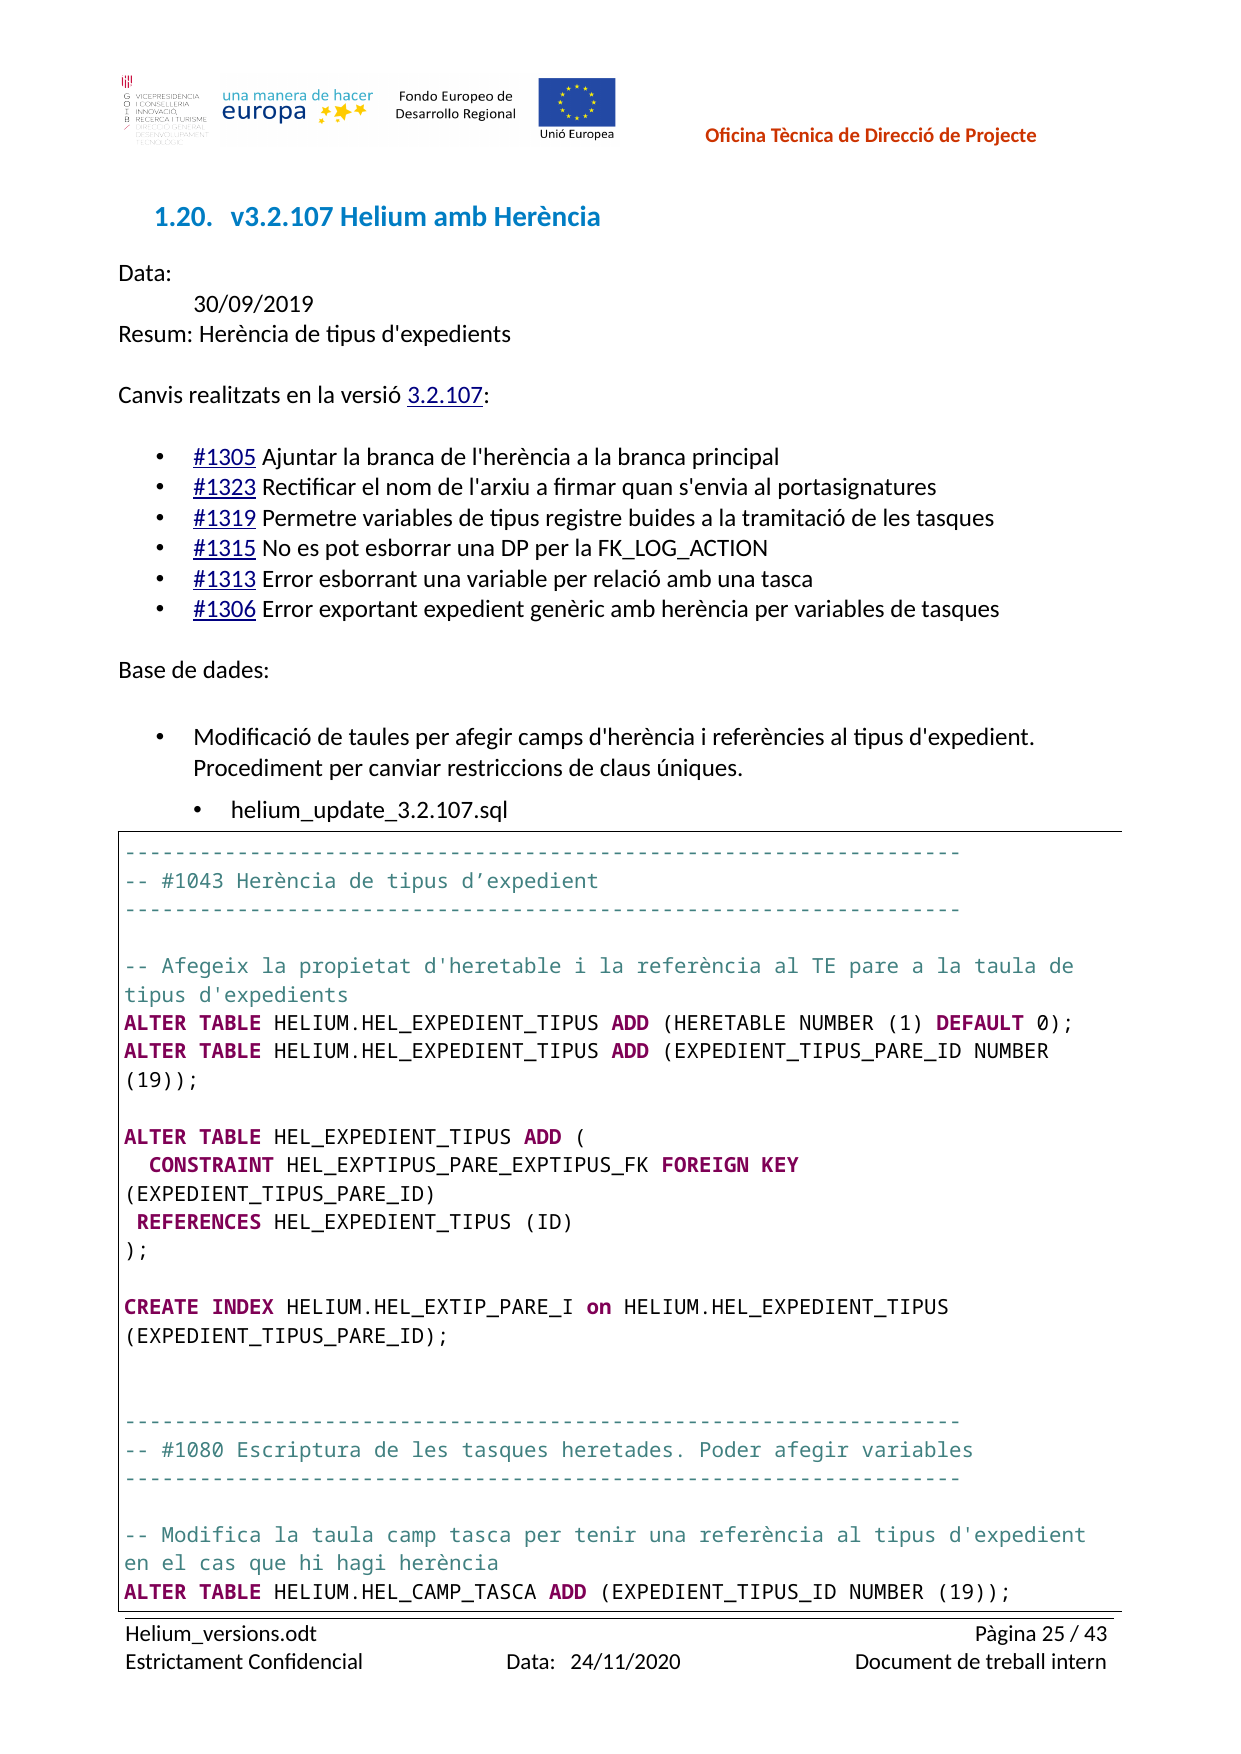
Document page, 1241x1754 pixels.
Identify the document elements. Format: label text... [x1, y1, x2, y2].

picture [219, 73, 621, 147]
list #1305 Ajuntar la branca de l'herència a la branca principal [156, 441, 1122, 471]
text 30/09/2019 [118, 288, 1122, 319]
list #1313 Error esborrant una variable per relació amb una tasca [156, 563, 1122, 593]
picture [118, 73, 213, 147]
text Data: [118, 258, 1122, 288]
list #1315 No es pot esborrar una DP per la FK_LOG_ACTION [156, 532, 1122, 563]
text Canvis realitzats en la versió 3.2.107: [118, 380, 1122, 410]
text Base de dades: [118, 654, 1122, 685]
subtitle v3.2.107 Helium amb Herència [153, 198, 1122, 234]
text Resum: Herència de tipus d'expedients [118, 319, 1122, 349]
table_header ------------------------------------------------------------------- -- #1043 Herència de tipus d’expedient ------------------------------------------------------------------- -- Afegeix la propietat d'heretable i la referència al TE pare a la taula de tipus d'expedients ALTER TABLE HELIUM.HEL_EXPEDIENT_TIPUS ADD (HERETABLE NUMBER (1) DEFAULT 0); ALTER TABLE HELIUM.HEL_EXPEDIENT_TIPUS ADD (EXPEDIENT_TIPUS_PARE_ID NUMBER (19)); ALTER TABLE HEL_EXPEDIENT_TIPUS ADD ( CONSTRAINT HEL_EXPTIPUS_PARE_EXPTIPUS_FK FOREIGN KEY (EXPEDIENT_TIPUS_PARE_ID) REFERENCES HEL_EXPEDIENT_TIPUS (ID) ); CREATE INDEX HELIUM.HEL_EXTIP_PARE_I on HELIUM.HEL_EXPEDIENT_TIPUS (EXPEDIENT_TIPUS_PARE_ID); ------------------------------------------------------------------- -- #1080 Escriptura de les tasques heretades. Poder afegir variables ------------------------------------------------------------------- -- Modifica la taula camp tasca per tenir una referència al tipus d'expedient en el cas que hi hagi herència ALTER TABLE HELIUM.HEL_CAMP_TASCA ADD (EXPEDIENT_TIPUS_ID NUMBER (19)); [119, 832, 1122, 1611]
list Modificació de taules per afegir camps d'herència i referències al tipus d'expedient. Procediment per canviar restriccions de claus úniques. [156, 721, 1122, 782]
list helium_update_3.2.107.sql [193, 794, 1122, 825]
list #1323 Rectificar el nom de l'arxiu a firmar quan s'envia al portasignatures [156, 471, 1122, 502]
list #1319 Permetre variables de tipus registre buides a la tramitació de les tasques [156, 502, 1122, 532]
list #1306 Error exportant expedient genèric amb herència per variables de tasques [156, 593, 1122, 624]
